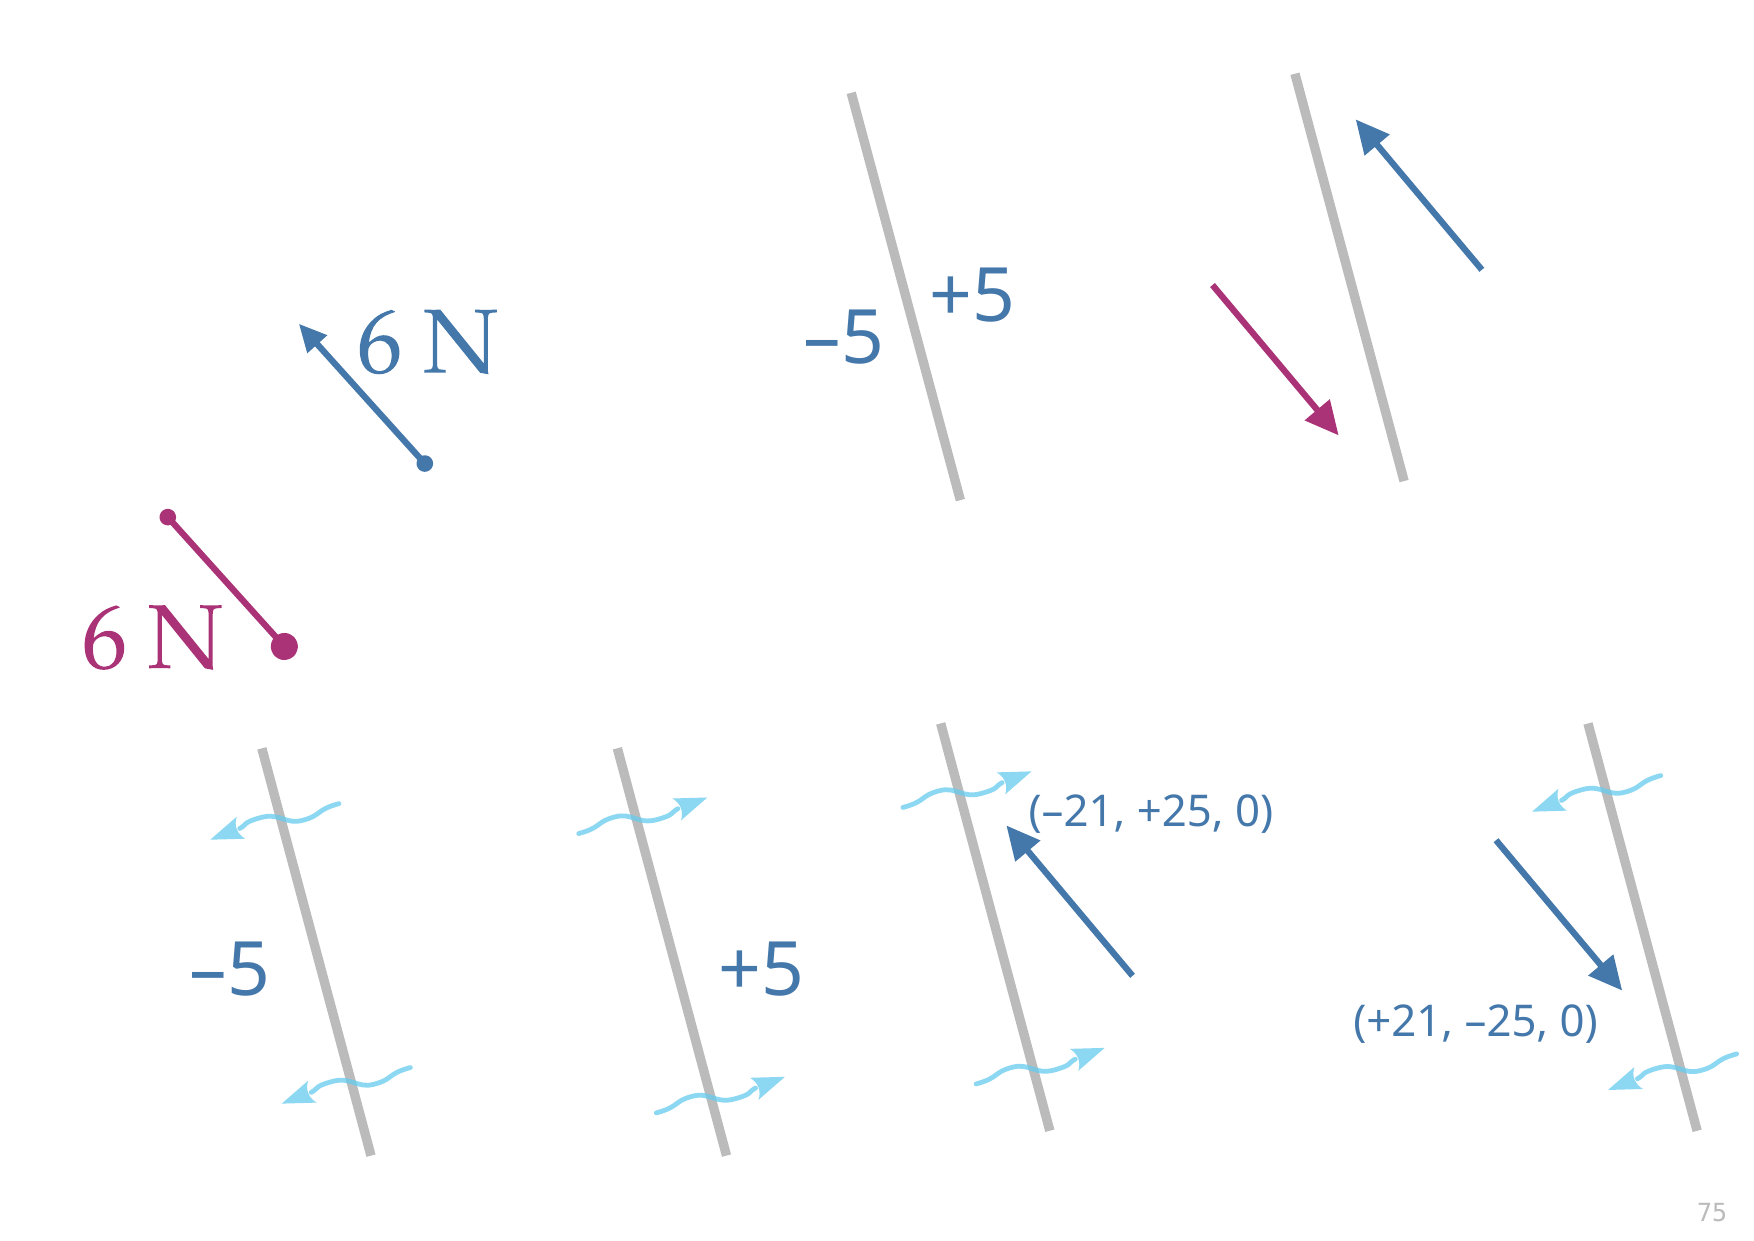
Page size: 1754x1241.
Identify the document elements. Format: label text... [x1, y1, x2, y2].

text_box –5 [789, 275, 894, 366]
text_box [424, 309, 497, 375]
text_box –5 [174, 907, 280, 998]
text_box [359, 309, 400, 375]
text_box +5 [704, 907, 817, 998]
text_box [84, 605, 125, 670]
text_box [149, 605, 222, 670]
text_box (–21, +25, 0) [1013, 771, 1302, 838]
text_box (+21, –25, 0) [1338, 982, 1600, 1049]
text_box +5 [914, 234, 1028, 325]
